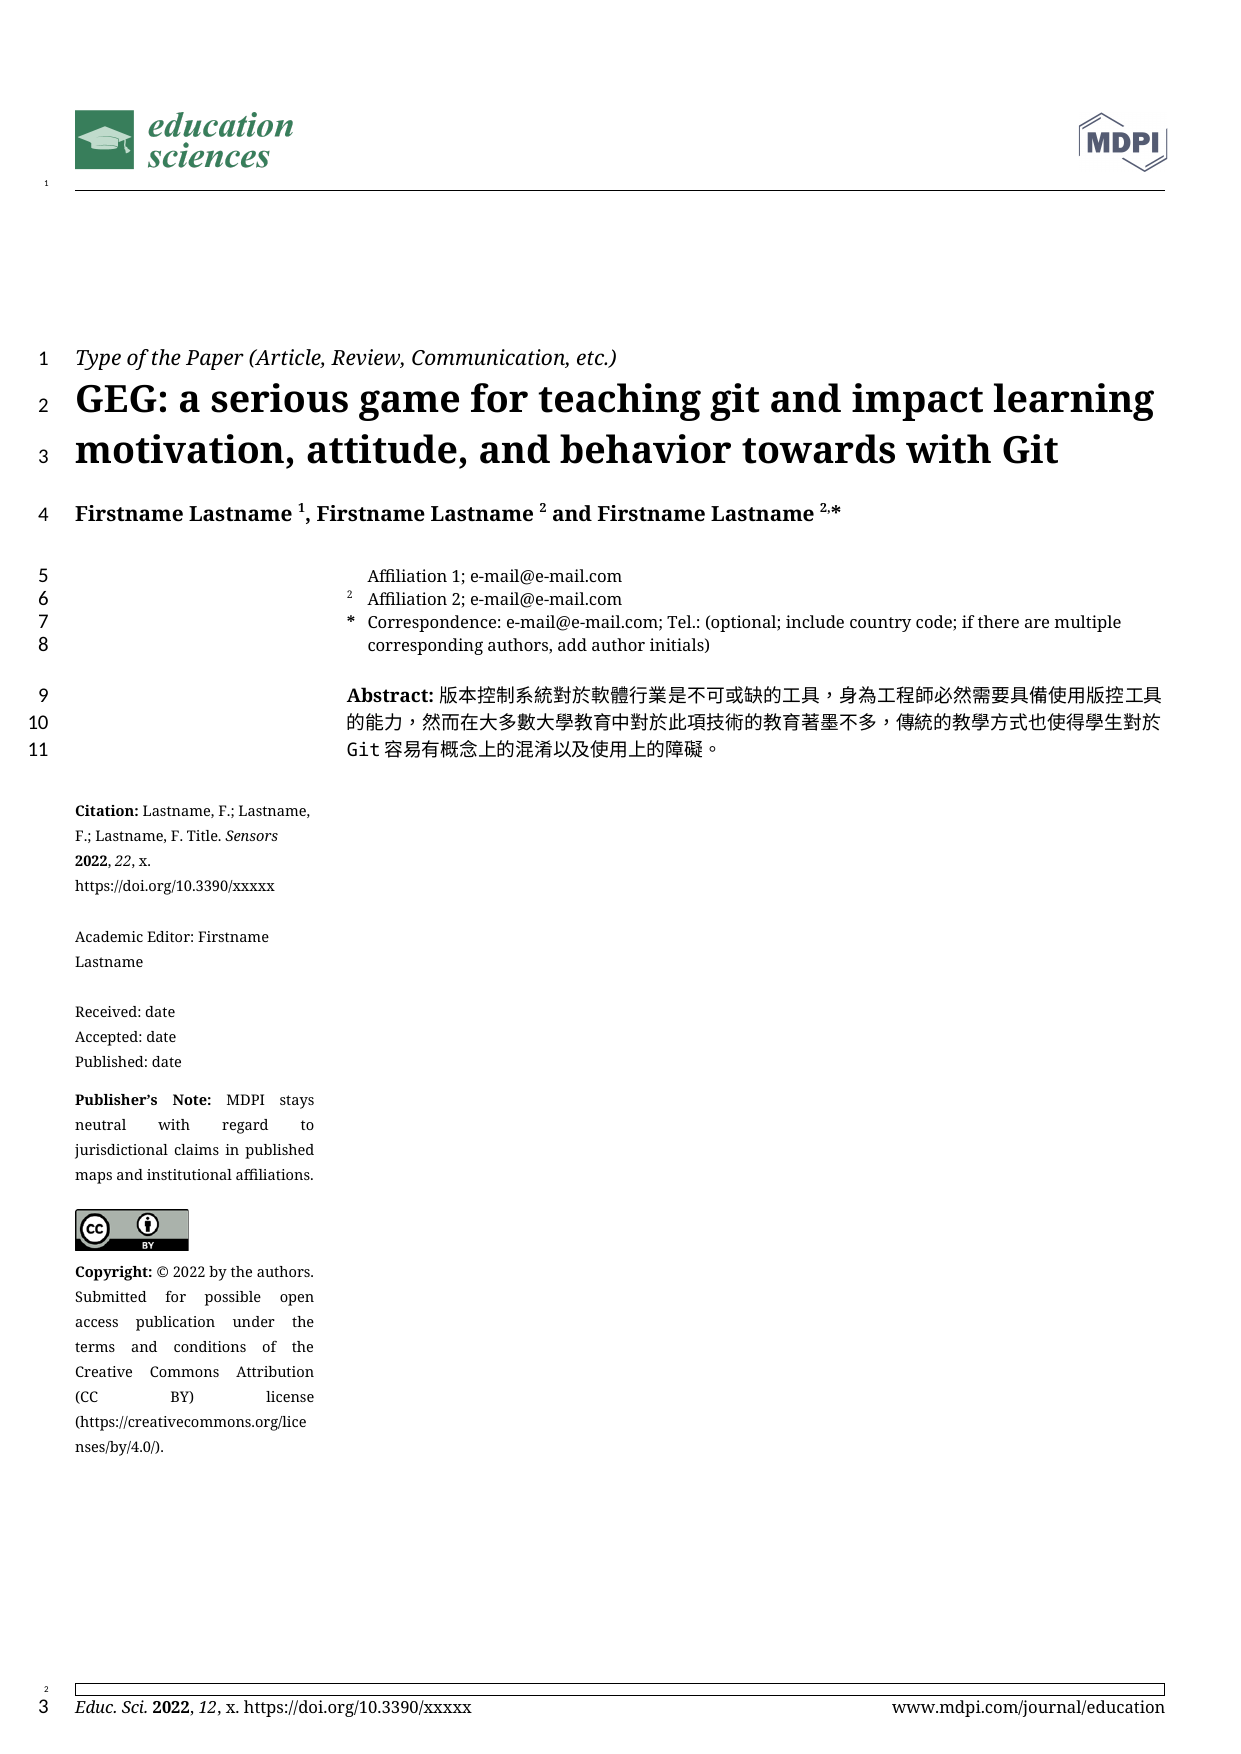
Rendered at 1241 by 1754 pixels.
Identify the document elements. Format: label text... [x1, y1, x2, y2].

text Type of the Paper (Article, Review, Communication, etc.) [75, 343, 1165, 372]
text Firstname Lastname 1, Firstname Lastname 2 and Firstname Lastname 2,* [75, 499, 1165, 527]
table_header Citation: Lastname, F.; Lastname, F.; Lastname, F. Title. Sensors 2022, 22, x. https://doi.org/10.3390/xxxxx Academic Editor: Firstname Lastname Received: date Accepted: date Published: date Publisher’s Note: MDPI stays neutral with regard to jurisdictional claims in published maps and institutional affiliations. Copyright: © 2022 by the authors. Submitted for possible open access publication under the terms and conditions of the Creative Commons Attribution (CC BY) license (https://creativecommons.org/licenses/by/4.0/). [75, 797, 326, 1456]
title GEG: a serious game for teaching git and impact learning motivation, attitude, and behavior towards with Git [75, 372, 1165, 474]
text 2 Affiliation 2; e-mail@e-mail.com [347, 588, 1165, 610]
table_header [75, 762, 326, 797]
text * Correspondence: e-mail@e-mail.com; Tel.: (optional; include country code; if there are multiple corresponding authors, add author initials) [347, 610, 1165, 656]
text Abstract: 版本控制系統對於軟體行業是不可或缺的工具，身為工程師必然需要具備使用版控工具的能力，然而在大多數大學教育中對於此項技術的教育著墨不多，傳統的教學方式也使得學生對於Git容易有概念上的混淆以及使用上的障礙。 [347, 681, 1165, 762]
text Affiliation 1; e-mail@e-mail.com [347, 565, 1165, 588]
